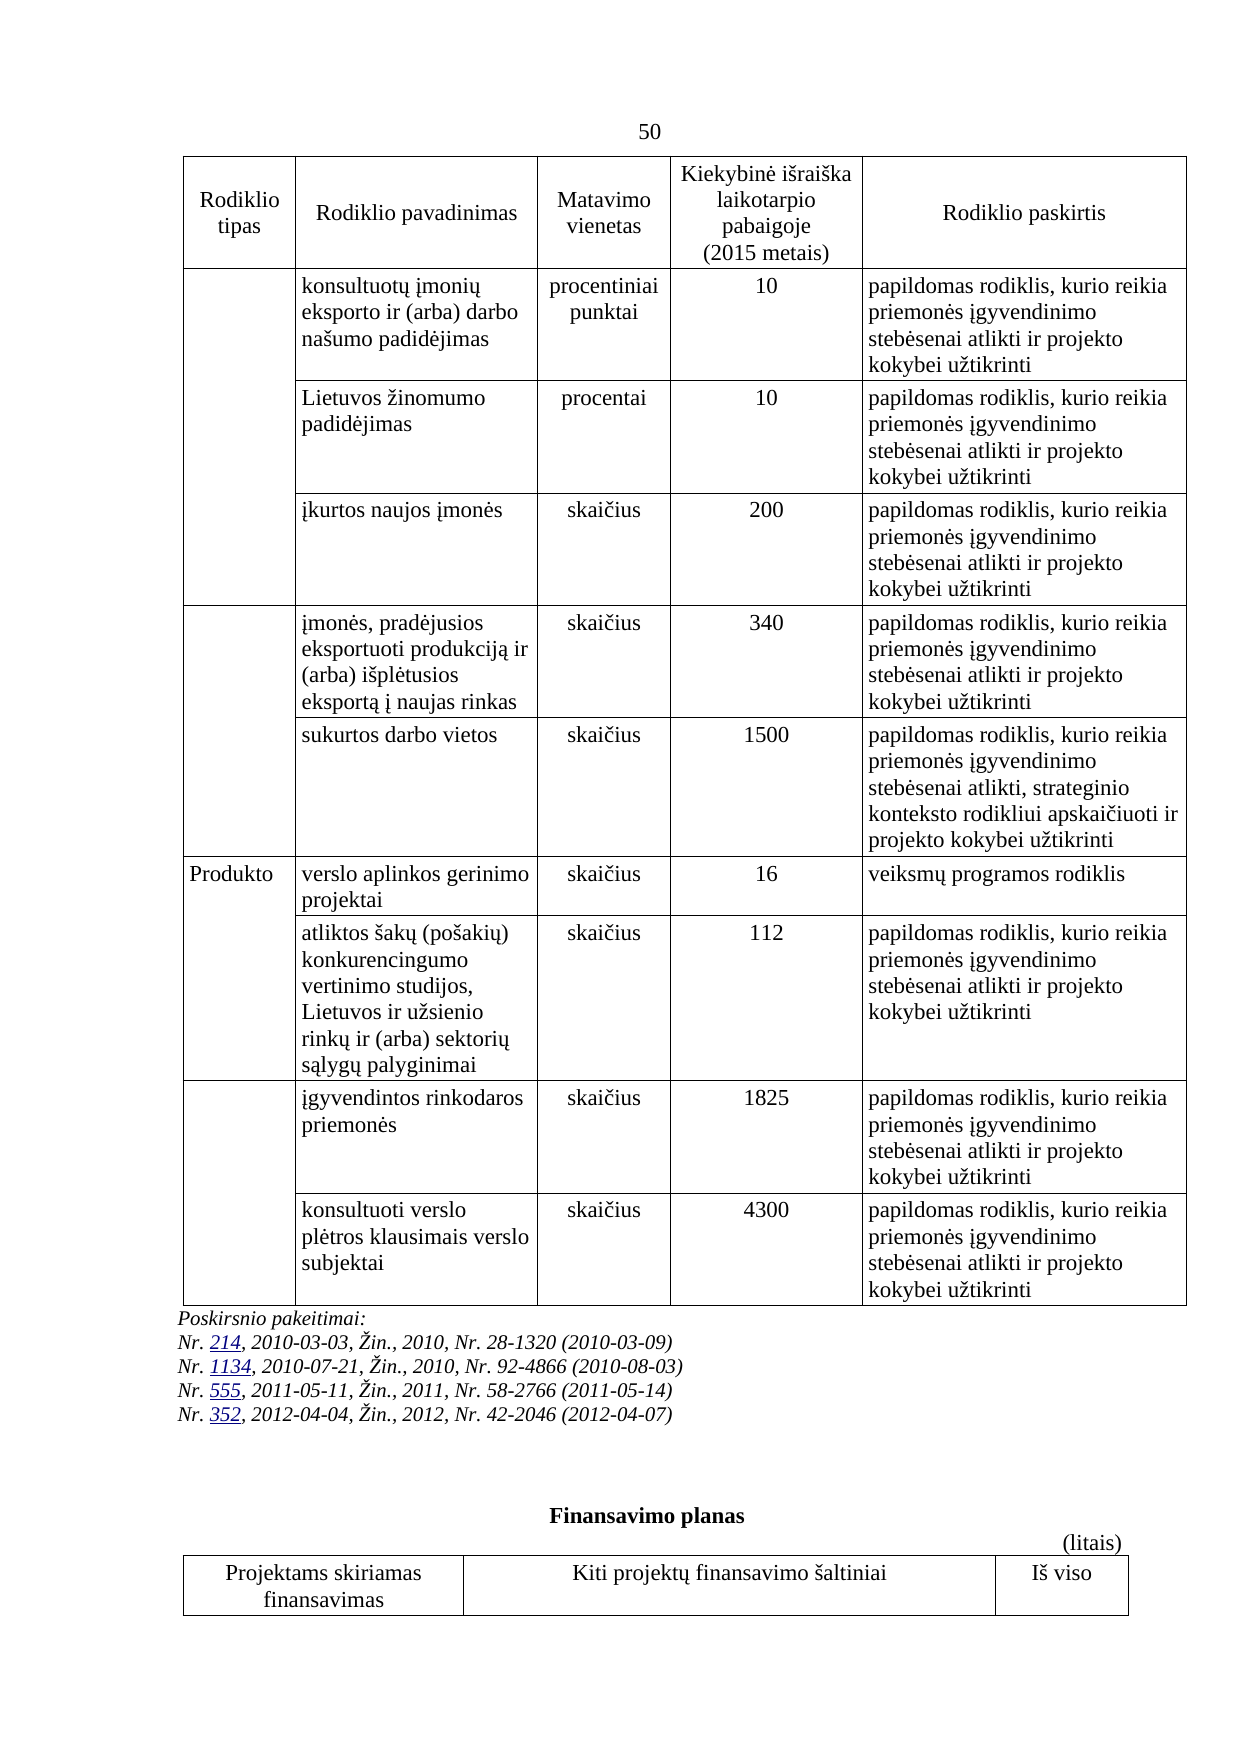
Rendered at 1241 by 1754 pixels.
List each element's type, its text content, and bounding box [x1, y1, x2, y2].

table_cell papildomas rodiklis, kurio reikia priemonės įgyvendinimo stebėsenai atlikti ir projekto kokybei užtikrinti [863, 1194, 1186, 1305]
table_cell įmonės, pradėjusios eksportuoti produkciją ir (arba) išplėtusios eksportą į naujas rinkas [296, 606, 537, 717]
table_header Rodiklio paskirtis [863, 157, 1186, 268]
table_cell papildomas rodiklis, kurio reikia priemonės įgyvendinimo stebėsenai atlikti, strateginio konteksto rodikliui apskaičiuoti ir projekto kokybei užtikrinti [863, 718, 1186, 856]
table_cell skaičius [538, 1081, 670, 1193]
text Poskirsnio pakeitimai: [177, 1306, 1122, 1330]
table_cell papildomas rodiklis, kurio reikia priemonės įgyvendinimo stebėsenai atlikti ir projekto kokybei užtikrinti [863, 606, 1186, 717]
table_cell verslo aplinkos gerinimo projektai [296, 857, 537, 915]
table_cell 200 [671, 494, 862, 605]
text Nr. 1134, 2010-07-21, Žin., 2010, Nr. 92-4866 (2010-08-03) [177, 1354, 1122, 1378]
table_cell 4300 [671, 1194, 862, 1305]
table_cell įkurtos naujos įmonės [296, 494, 537, 605]
text Finansavimo planas [177, 1503, 1122, 1529]
table_cell sukurtos darbo vietos [296, 718, 537, 856]
table_cell papildomas rodiklis, kurio reikia priemonės įgyvendinimo stebėsenai atlikti ir projekto kokybei užtikrinti [863, 269, 1186, 380]
table_cell procentiniai punktai [538, 269, 670, 380]
table_cell procentai [538, 381, 670, 492]
table_cell papildomas rodiklis, kurio reikia priemonės įgyvendinimo stebėsenai atlikti ir projekto kokybei užtikrinti [863, 916, 1186, 1080]
text (litais) [177, 1529, 1122, 1555]
table_cell 1825 [671, 1081, 862, 1193]
table_cell 340 [671, 606, 862, 717]
text Nr. 555, 2011-05-11, Žin., 2011, Nr. 58-2766 (2011-05-14) [177, 1378, 1122, 1402]
table_cell 112 [671, 916, 862, 1080]
table_header Rodiklio tipas [184, 157, 295, 268]
table_cell atliktos šakų (pošakių) konkurencingumo vertinimo studijos, Lietuvos ir užsienio rinkų ir (arba) sektorių sąlygų palyginimai [296, 916, 537, 1080]
table_cell [184, 606, 295, 856]
table_cell papildomas rodiklis, kurio reikia priemonės įgyvendinimo stebėsenai atlikti ir projekto kokybei užtikrinti [863, 1081, 1186, 1193]
table_cell 10 [671, 381, 862, 492]
table_header Kiti projektų finansavimo šaltiniai [464, 1556, 995, 1615]
table_header Iš viso [996, 1556, 1128, 1615]
table_cell [184, 269, 295, 605]
table_cell skaičius [538, 916, 670, 1080]
table_header Projektams skiriamas finansavimas [184, 1556, 463, 1615]
table_header Kiekybinė išraiška laikotarpio pabaigoje (2015 metais) [671, 157, 862, 268]
text Nr. 214, 2010-03-03, Žin., 2010, Nr. 28-1320 (2010-03-09) [177, 1330, 1122, 1354]
table_cell papildomas rodiklis, kurio reikia priemonės įgyvendinimo stebėsenai atlikti ir projekto kokybei užtikrinti [863, 494, 1186, 605]
table_cell 10 [671, 269, 862, 380]
table_cell [184, 915, 295, 1080]
table_header Matavimo vienetas [538, 157, 670, 268]
table_cell skaičius [538, 494, 670, 605]
table_cell papildomas rodiklis, kurio reikia priemonės įgyvendinimo stebėsenai atlikti ir projekto kokybei užtikrinti [863, 381, 1186, 492]
table_cell konsultuotų įmonių eksporto ir (arba) darbo našumo padidėjimas [296, 269, 537, 380]
table_cell skaičius [538, 718, 670, 856]
table_cell konsultuoti verslo plėtros klausimais verslo subjektai [296, 1194, 537, 1305]
table_cell veiksmų programos rodiklis [863, 857, 1186, 915]
table_cell skaičius [538, 606, 670, 717]
table_cell [184, 1081, 295, 1305]
table_cell įgyvendintos rinkodaros priemonės [296, 1081, 537, 1193]
table_cell Lietuvos žinomumo padidėjimas [296, 381, 537, 492]
table_header Rodiklio pavadinimas [296, 157, 537, 268]
table_cell skaičius [538, 1194, 670, 1305]
table_cell Produkto [184, 857, 295, 915]
text Nr. 352, 2012-04-04, Žin., 2012, Nr. 42-2046 (2012-04-07) [177, 1402, 1122, 1426]
table_cell skaičius [538, 857, 670, 915]
table_cell 1500 [671, 718, 862, 856]
table_cell 16 [671, 857, 862, 915]
